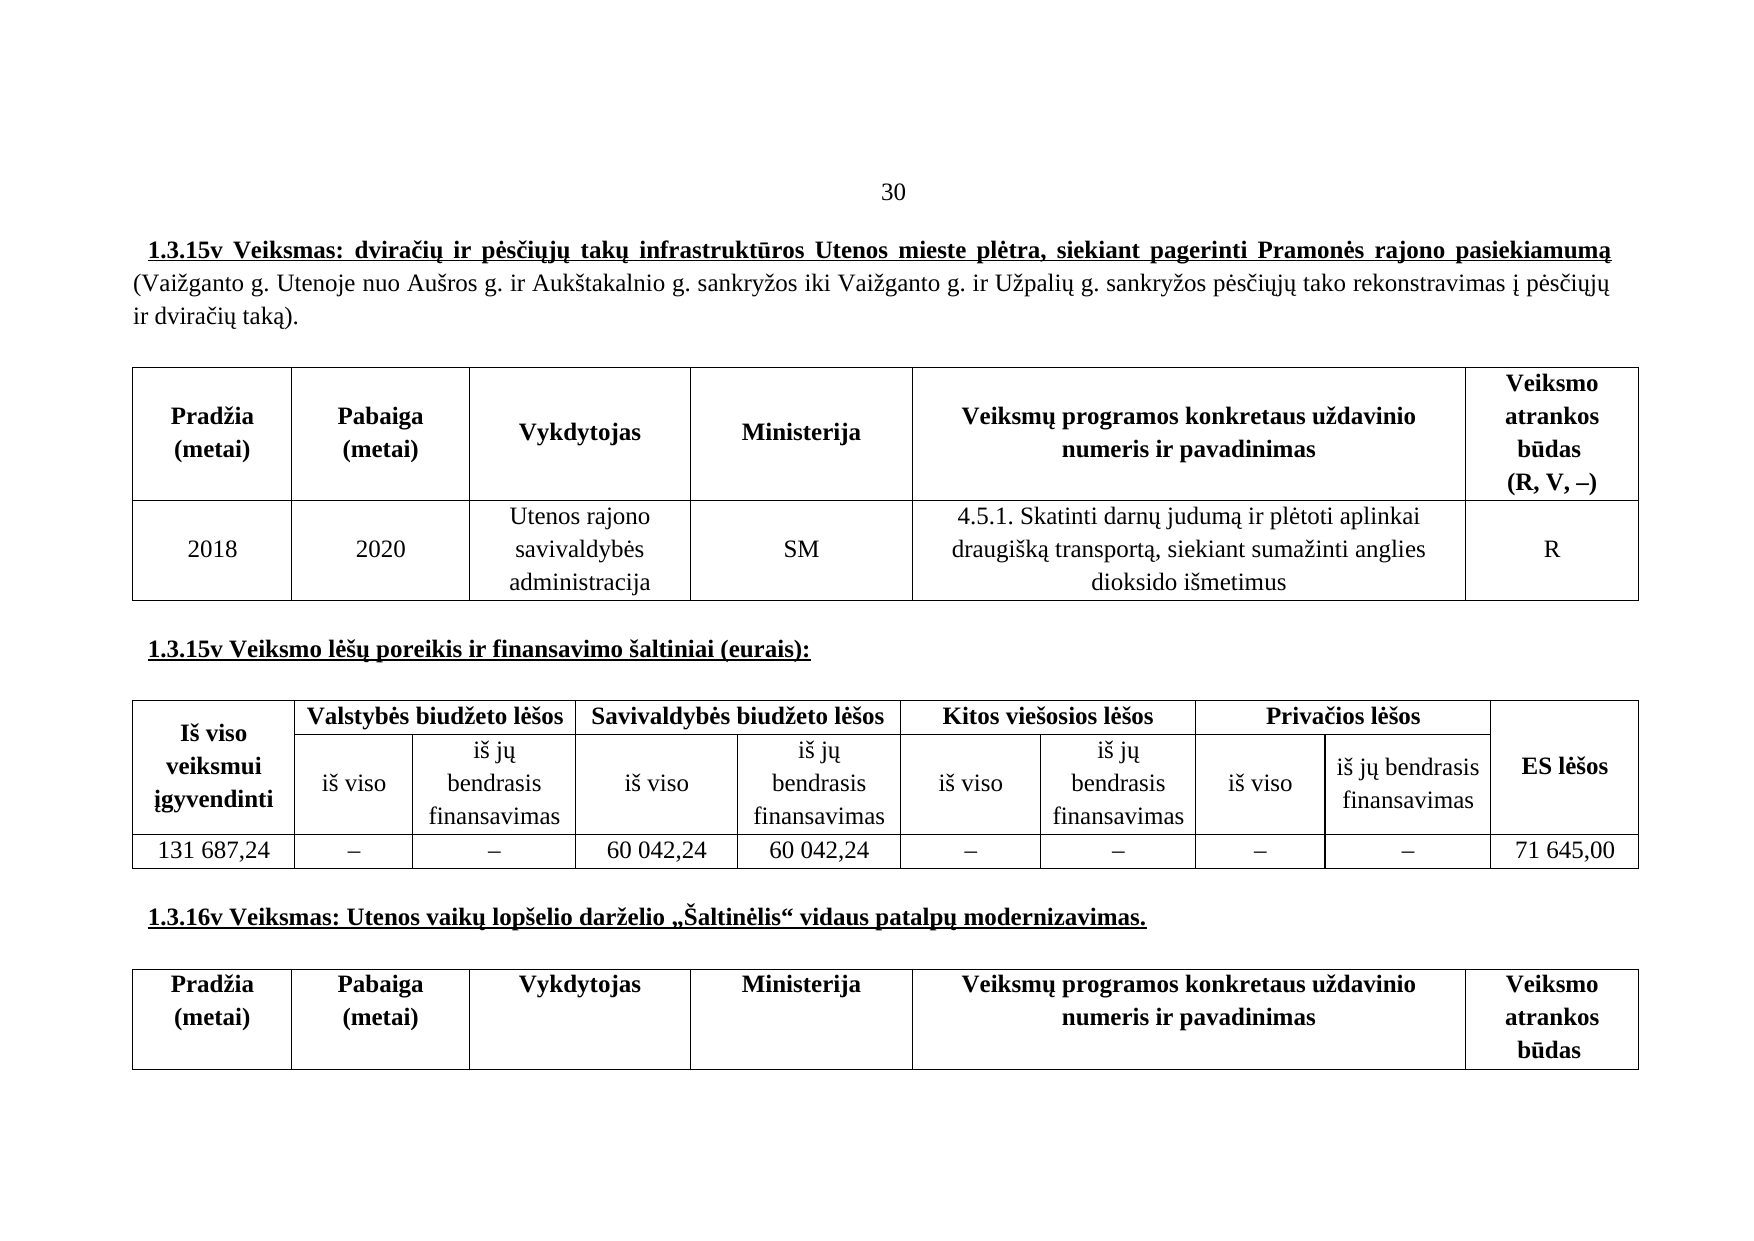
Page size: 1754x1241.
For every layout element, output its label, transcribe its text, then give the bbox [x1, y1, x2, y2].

table_header Pradžia (metai) [133, 970, 291, 1068]
table_cell – [1326, 835, 1490, 868]
table_cell 71 645,00 [1491, 835, 1638, 868]
table_cell 2018 [133, 501, 291, 600]
table_cell – [901, 835, 1040, 868]
table_cell 2020 [292, 501, 469, 600]
table_cell iš viso [295, 735, 412, 834]
table_header Pradžia (metai) [133, 368, 291, 500]
table_cell Utenos rajono savivaldybės administracija [470, 501, 690, 600]
table_cell 60 042,24 [576, 835, 737, 868]
text 1.3.15v Veiksmo lėšų poreikis ir finansavimo šaltiniai (eurais): [118, 634, 1668, 663]
table_cell iš jų bendrasis finansavimas [1041, 735, 1195, 834]
table_header Valstybės biudžeto lėšos [295, 701, 575, 734]
table_header Kitos viešosios lėšos [901, 701, 1195, 734]
table_header Veiksmo atrankos būdas [1466, 970, 1638, 1068]
table_cell R [1466, 501, 1638, 600]
table_header Veiksmo atrankos būdas (R, V, –) [1466, 368, 1638, 500]
table_cell iš jų bendrasis finansavimas [738, 735, 900, 834]
table_cell iš jų bendrasis finansavimas [1326, 735, 1490, 834]
table_header Ministerija [691, 368, 912, 500]
table_cell iš jų bendrasis finansavimas [413, 735, 575, 834]
text 1.3.16v Veiksmas: Utenos vaikų lopšelio darželio „Šaltinėlis“ vidaus patalpų modernizavimas. [118, 902, 1668, 931]
table_cell iš viso [576, 735, 737, 834]
table_header Pabaiga (metai) [292, 970, 469, 1068]
table_header Privačios lėšos [1196, 701, 1490, 734]
text 1.3.15v Veiksmas: dviračių ir pėsčiųjų takų infrastruktūros Utenos mieste plėtra, siekiant pagerinti Pramonės rajono pasiekiamumą (Vaižganto g. Utenoje nuo Aušros g. ir Aukštakalnio g. sankryžos iki Vaižganto g. ir Užpalių g. sankryžos pėsčiųjų tako rekonstravimas į pėsčiųjų ir dviračių taką). [133, 235, 1613, 329]
table_header Veiksmų programos konkretaus uždavinio numeris ir pavadinimas [913, 970, 1465, 1068]
table_cell 60 042,24 [738, 835, 900, 868]
table_cell – [413, 835, 575, 868]
table_cell 4.5.1. Skatinti darnų judumą ir plėtoti aplinkai draugišką transportą, siekiant sumažinti anglies dioksido išmetimus [913, 501, 1465, 600]
table_cell – [1196, 835, 1324, 868]
table_header Savivaldybės biudžeto lėšos [576, 701, 900, 734]
table_header Ministerija [691, 970, 912, 1068]
table_header ES lėšos [1491, 701, 1638, 834]
table_cell – [295, 835, 412, 868]
table_cell 131 687,24 [133, 835, 294, 868]
table_cell iš viso [1196, 735, 1324, 834]
table_header Vykdytojas [470, 970, 690, 1068]
table_header Veiksmų programos konkretaus uždavinio numeris ir pavadinimas [913, 368, 1465, 500]
table_cell iš viso [901, 735, 1040, 834]
table_header Iš viso veiksmui įgyvendinti [133, 701, 294, 834]
table_header Vykdytojas [470, 368, 690, 500]
table_cell SM [691, 501, 912, 600]
table_cell – [1041, 835, 1195, 868]
table_header Pabaiga (metai) [292, 368, 469, 500]
